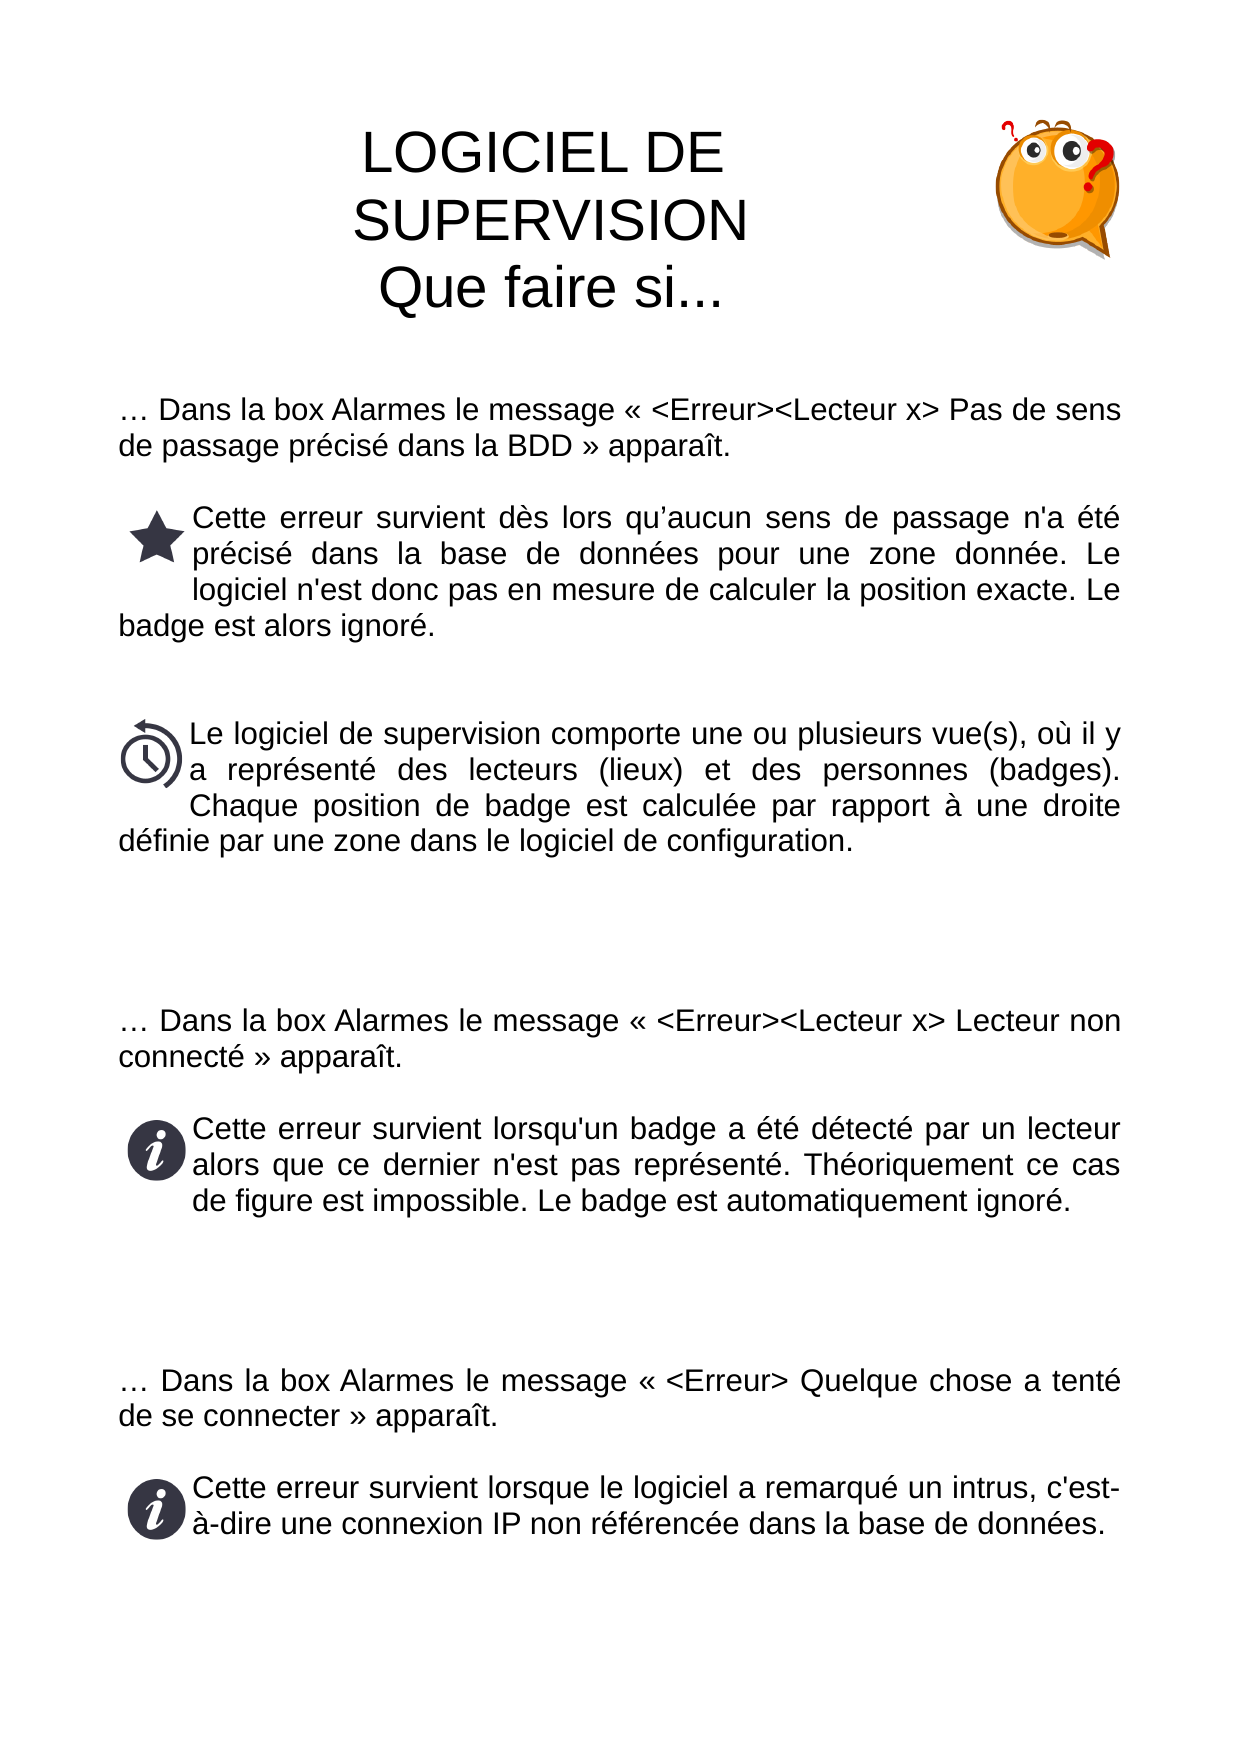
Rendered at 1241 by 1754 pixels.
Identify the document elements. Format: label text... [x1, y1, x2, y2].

text … Dans la box Alarmes le message « <Erreur><Lecteur x> Lecteur non connecté » apparaît. [118, 1002, 1122, 1074]
picture [122, 502, 192, 571]
picture [121, 1472, 192, 1546]
picture [113, 716, 189, 790]
text LOGICIEL DE [118, 118, 984, 185]
text SUPERVISION [118, 185, 984, 252]
text Que faire si... [118, 252, 1122, 319]
text Cette erreur survient lorsque le logiciel a remarqué un intrus, c'est-à-dire une connexion IP non référencée dans la base de données. [118, 1469, 1122, 1541]
text … Dans la box Alarmes le message « <Erreur> Quelque chose a tenté de se connecter » apparaît. [118, 1362, 1122, 1433]
text Cette erreur survient lorsqu'un badge a été détecté par un lecteur alors que ce dernier n'est pas représenté. Théoriquement ce cas de figure est impossible. Le badge est automatiquement ignoré. [118, 1110, 1122, 1218]
text … Dans la box Alarmes le message « <Erreur><Lecteur x> Pas de sens de passage précisé dans la BDD » apparaît. [118, 391, 1122, 463]
text Le logiciel de supervision comporte une ou plusieurs vue(s), où il y a représenté des lecteurs (lieux) et des personnes (badges). Chaque position de badge est calculée par rapport à une droite définie par une zone dans le logiciel de configuration. [118, 790, 1122, 858]
picture [984, 118, 1123, 260]
text Cette erreur survient dès lors qu’aucun sens de passage n'a été précisé dans la base de données pour une zone donnée. Le logiciel n'est donc pas en mesure de calculer la position exacte. Le badge est alors ignoré. [118, 499, 1122, 643]
picture [121, 1113, 192, 1187]
